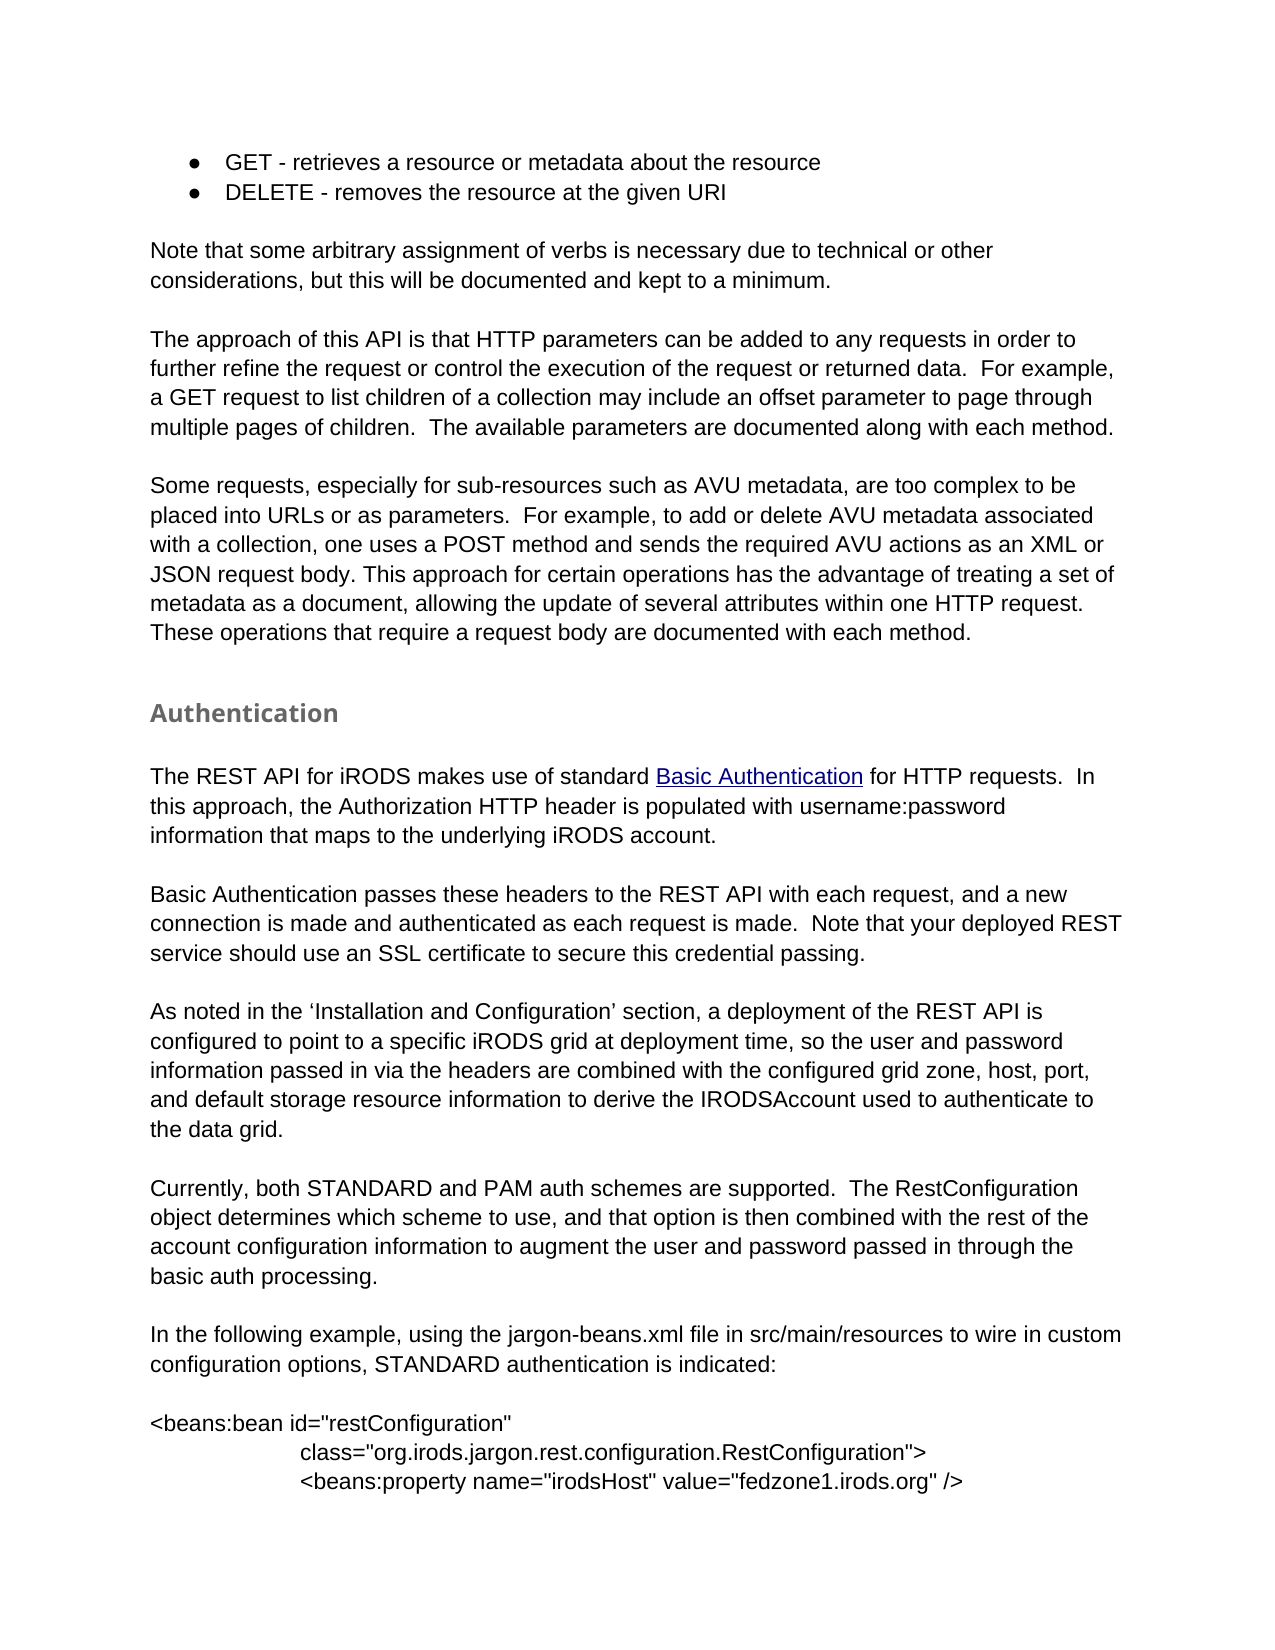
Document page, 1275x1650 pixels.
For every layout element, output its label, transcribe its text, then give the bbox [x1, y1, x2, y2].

list DELETE - removes the resource at the given URI [187, 179, 1125, 205]
text Currently, both STANDARD and PAM auth schemes are supported. The RestConfiguration object determines which scheme to use, and that option is then combined with the rest of the account configuration information to augment the user and password passed in through the basic auth processing. [150, 1175, 1125, 1289]
text <beans:property name="irodsHost" value="fedzone1.irods.org" /> [150, 1469, 1125, 1494]
list GET - retrieves a resource or metadata about the resource [187, 150, 1125, 176]
text Note that some arbitrary assignment of verbs is necessary due to technical or other considerations, but this will be documented and kept to a minimum. [150, 238, 1125, 293]
text The approach of this API is that HTTP parameters can be added to any requests in order to further refine the request or control the execution of the request or returned data. For example, a GET request to list children of a collection may include an offset parameter to page through multiple pages of children. The available parameters are documented along with each method. [150, 326, 1125, 440]
subtitle Authentication [150, 695, 1125, 729]
text Basic Authentication passes these headers to the REST API with each request, and a new connection is made and authenticated as each request is made. Note that your deployed REST service should use an SSL certificate to secure this credential passing. [150, 881, 1125, 966]
text In the following example, using the jargon-beans.xml file in src/main/resources to wire in custom configuration options, STANDARD authentication is indicated: [150, 1322, 1125, 1377]
text Some requests, especially for sub-resources such as AVU metadata, are too complex to be placed into URLs or as parameters. For example, to add or delete AVU metadata associated with a collection, one uses a POST method and sends the required AVU actions as an XML or JSON request body. This approach for certain operations has the advantage of treating a set of metadata as a document, allowing the update of several attributes within one HTTP request. These operations that require a request body are documented with each method. [150, 473, 1125, 646]
text <beans:bean id="restConfiguration" [150, 1410, 1125, 1436]
text class="org.irods.jargon.rest.configuration.RestConfiguration"> [150, 1439, 1125, 1465]
text As noted in the ‘Installation and Configuration’ section, a deployment of the REST API is configured to point to a specific iRODS grid at deployment time, so the user and password information passed in via the headers are combined with the configured grid zone, host, port, and default storage resource information to derive the IRODSAccount used to authenticate to the data grid. [150, 999, 1125, 1142]
text The REST API for iRODS makes use of standard Basic Authentication for HTTP requests. In this approach, the Authorization HTTP header is populated with username:password information that maps to the underlying iRODS account. [150, 764, 1125, 848]
